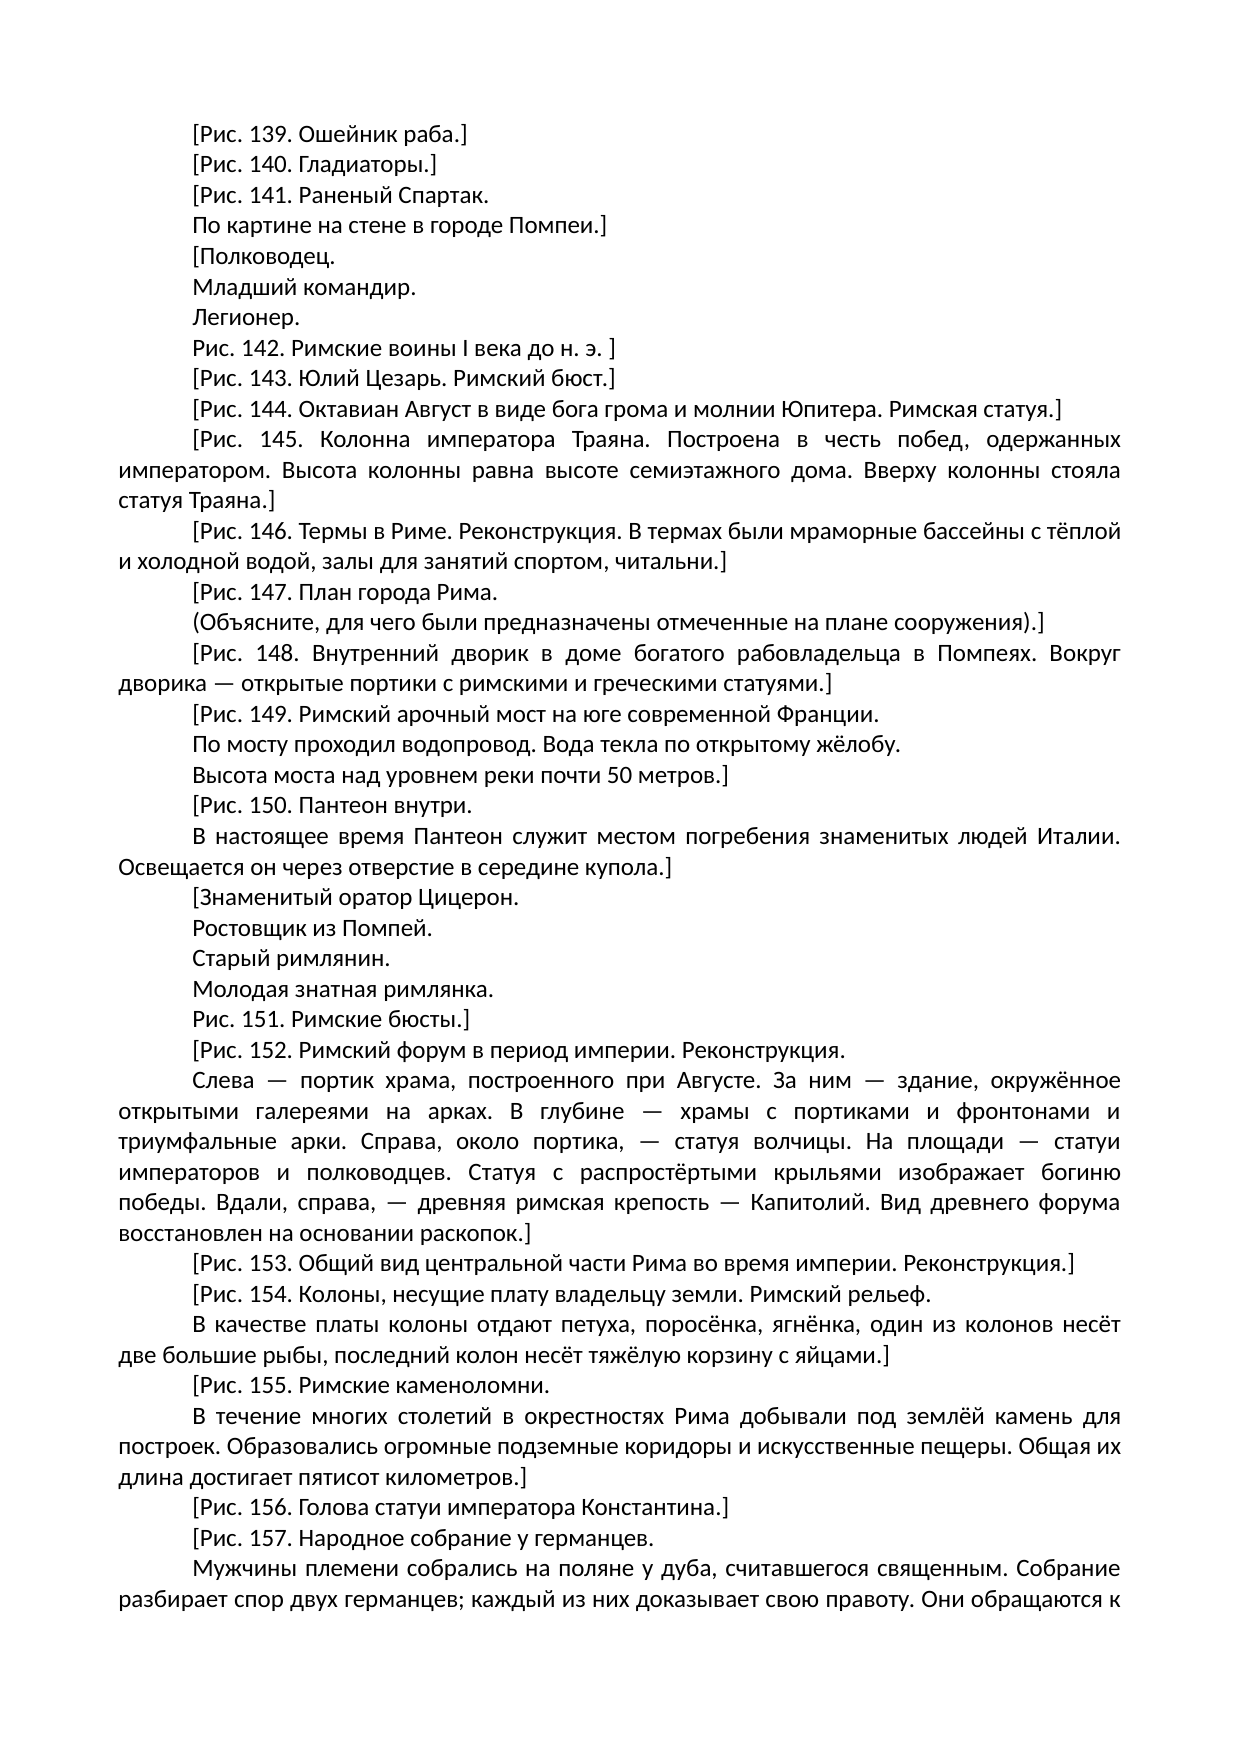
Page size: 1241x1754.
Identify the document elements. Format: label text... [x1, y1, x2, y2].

text [Рис. 146. Термы в Риме. Реконструкция. В термах были мраморные бассейны с тёплой и холодной водой, залы для занятий спортом, читальни.] [118, 515, 1122, 576]
text Рис. 142. Римские воины I века до н. э. ] [118, 332, 1122, 362]
text [Рис. 149. Римский арочный мост на юге современной Франции. [118, 698, 1122, 728]
text [Рис. 147. План города Рима. [118, 576, 1122, 606]
text Старый римлянин. [118, 942, 1122, 973]
text Легионер. [118, 301, 1122, 332]
text [Рис. 140. Гладиаторы.] [118, 149, 1122, 179]
text По мосту проходил водопровод. Вода текла по открытому жёлобу. [118, 728, 1122, 759]
text [Рис. 139. Ошейник раба.] [118, 118, 1122, 149]
text Рис. 151. Римские бюсты.] [118, 1003, 1122, 1034]
text [Рис. 154. Колоны, несущие плату владельцу земли. Римский рельеф. [118, 1278, 1122, 1308]
text [Рис. 141. Раненый Спартак. [118, 179, 1122, 210]
text [Рис. 148. Внутренний дворик в доме богатого рабовладельца в Помпеях. Вокруг дворика — открытые портики с римскими и греческими статуями.] [118, 637, 1122, 698]
text В течение многих столетий в окрестностях Рима добывали под землёй камень для построек. Образовались огромные подземные коридоры и искусственные пещеры. Общая их длина достигает пятисот километров.] [118, 1400, 1122, 1492]
text В настоящее время Пантеон служит местом погребения знаменитых людей Италии. Освещается он через отверстие в середине купола.] [118, 820, 1122, 881]
text Ростовщик из Помпей. [118, 912, 1122, 942]
text [Рис. 152. Римский форум в период империи. Реконструкция. [118, 1034, 1122, 1064]
text [Рис. 143. Юлий Цезарь. Римский бюст.] [118, 362, 1122, 393]
text [Рис. 155. Римские каменоломни. [118, 1369, 1122, 1400]
text По картине на стене в городе Помпеи.] [118, 210, 1122, 240]
text [Рис. 145. Колонна императора Траяна. Построена в честь побед, одержанных императором. Высота колонны равна высоте семиэтажного дома. Вверху колонны стояла статуя Траяна.] [118, 423, 1122, 515]
text Слева — портик храма, построенного при Августе. За ним — здание, окружённое открытыми галереями на арках. В глубине — храмы с портиками и фронтонами и триумфальные арки. Справа, около портика, — статуя волчицы. На площади — статуи императоров и полководцев. Статуя с распростёртыми крыльями изображает богиню победы. Вдали, справа, — древняя римская крепость — Капитолий. Вид древнего форума восстановлен на основании раскопок.] [118, 1064, 1122, 1247]
text В качестве платы колоны отдают петуха, поросёнка, ягнёнка, один из колонов несёт две большие рыбы, последний колон несёт тяжёлую корзину с яйцами.] [118, 1308, 1122, 1369]
text [Полководец. [118, 240, 1122, 271]
text Мужчины племени собрались на поляне у дуба, считавшегося священным. Собрание разбирает спор двух германцев; каждый из них доказывает свою правоту. Они обращаются к [118, 1553, 1122, 1614]
text Младший командир. [118, 271, 1122, 301]
text [Рис. 150. Пантеон внутри. [118, 789, 1122, 820]
text [Рис. 157. Народное собрание у германцев. [118, 1522, 1122, 1553]
text Высота моста над уровнем реки почти 50 метров.] [118, 759, 1122, 789]
text [Рис. 153. Общий вид центральной части Рима во время империи. Реконструкция.] [118, 1247, 1122, 1278]
text [Рис. 144. Октавиан Август в виде бога грома и молнии Юпитера. Римская статуя.] [118, 393, 1122, 423]
text [Рис. 156. Голова статуи императора Константина.] [118, 1492, 1122, 1522]
text Молодая знатная римлянка. [118, 973, 1122, 1003]
text (Объясните, для чего были предназначены отмеченные на плане сооружения).] [118, 606, 1122, 637]
text [Знаменитый оратор Цицерон. [118, 881, 1122, 912]
